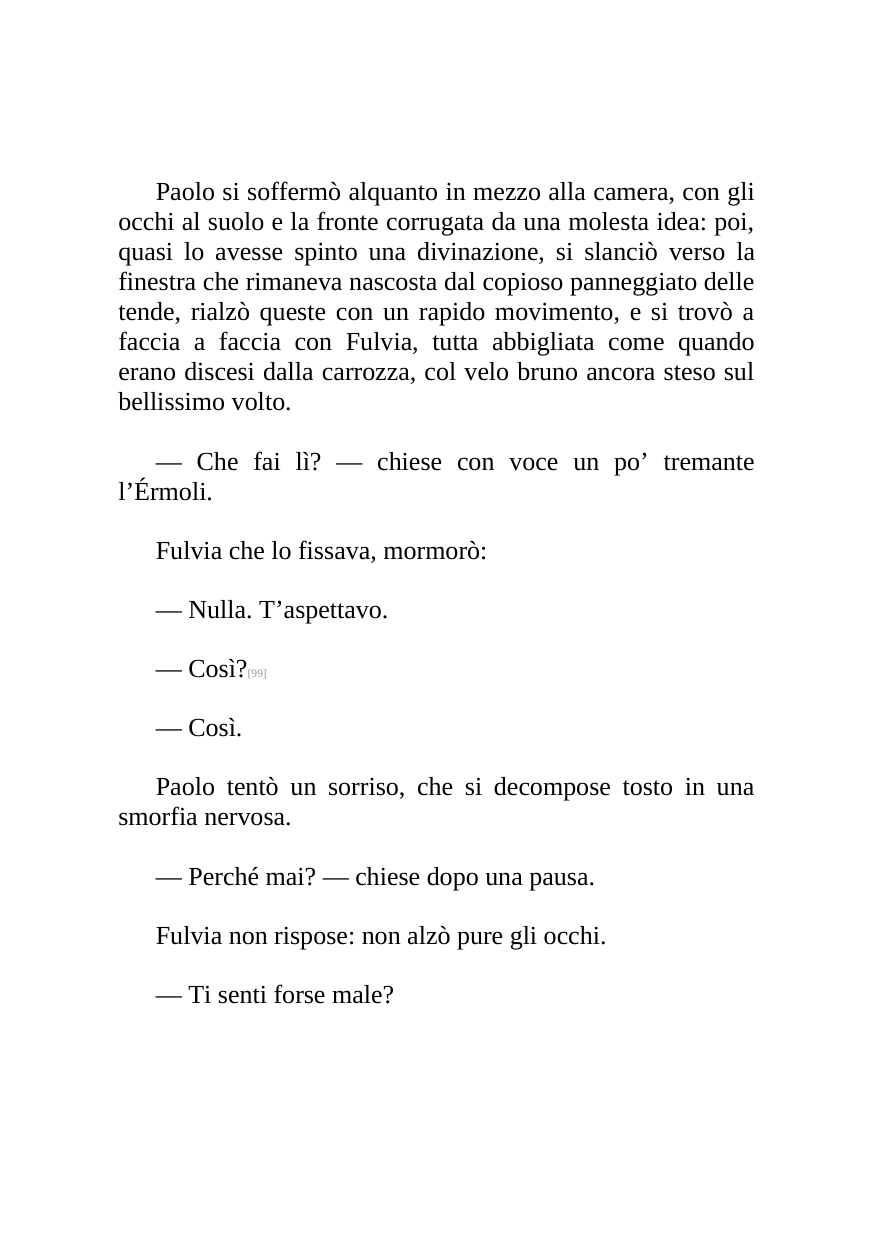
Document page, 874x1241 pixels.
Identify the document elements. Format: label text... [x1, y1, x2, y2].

text — Così. [118, 712, 756, 742]
text — Perché mai? — chiese dopo una pausa. [118, 861, 756, 891]
text — Così?[99] [118, 653, 756, 683]
text Paolo tentò un sorriso, che si decompose tosto in una smorfia nervosa. [118, 771, 756, 831]
text — Nulla. T’aspettavo. [118, 594, 756, 624]
text Paolo si soffermò alquanto in mezzo alla camera, con gli occhi al suolo e la fronte corrugata da una molesta idea: poi, quasi lo avesse spinto una divinazione, si slanciò verso la finestra che rimaneva nascosta dal copioso panneggiato delle tende, rialzò queste con un rapido movimento, e si trovò a faccia a faccia con Fulvia, tutta abbigliata come quando erano discesi dalla carrozza, col velo bruno ancora steso sul bellissimo volto. [118, 176, 756, 416]
text Fulvia che lo fissava, mormorò: [118, 535, 756, 565]
text — Ti senti forse male? [118, 979, 756, 1009]
text — Che fai lì? — chiese con voce un po’ tremante l’Érmoli. [118, 446, 756, 506]
text Fulvia non rispose: non alzò pure gli occhi. [118, 920, 756, 950]
